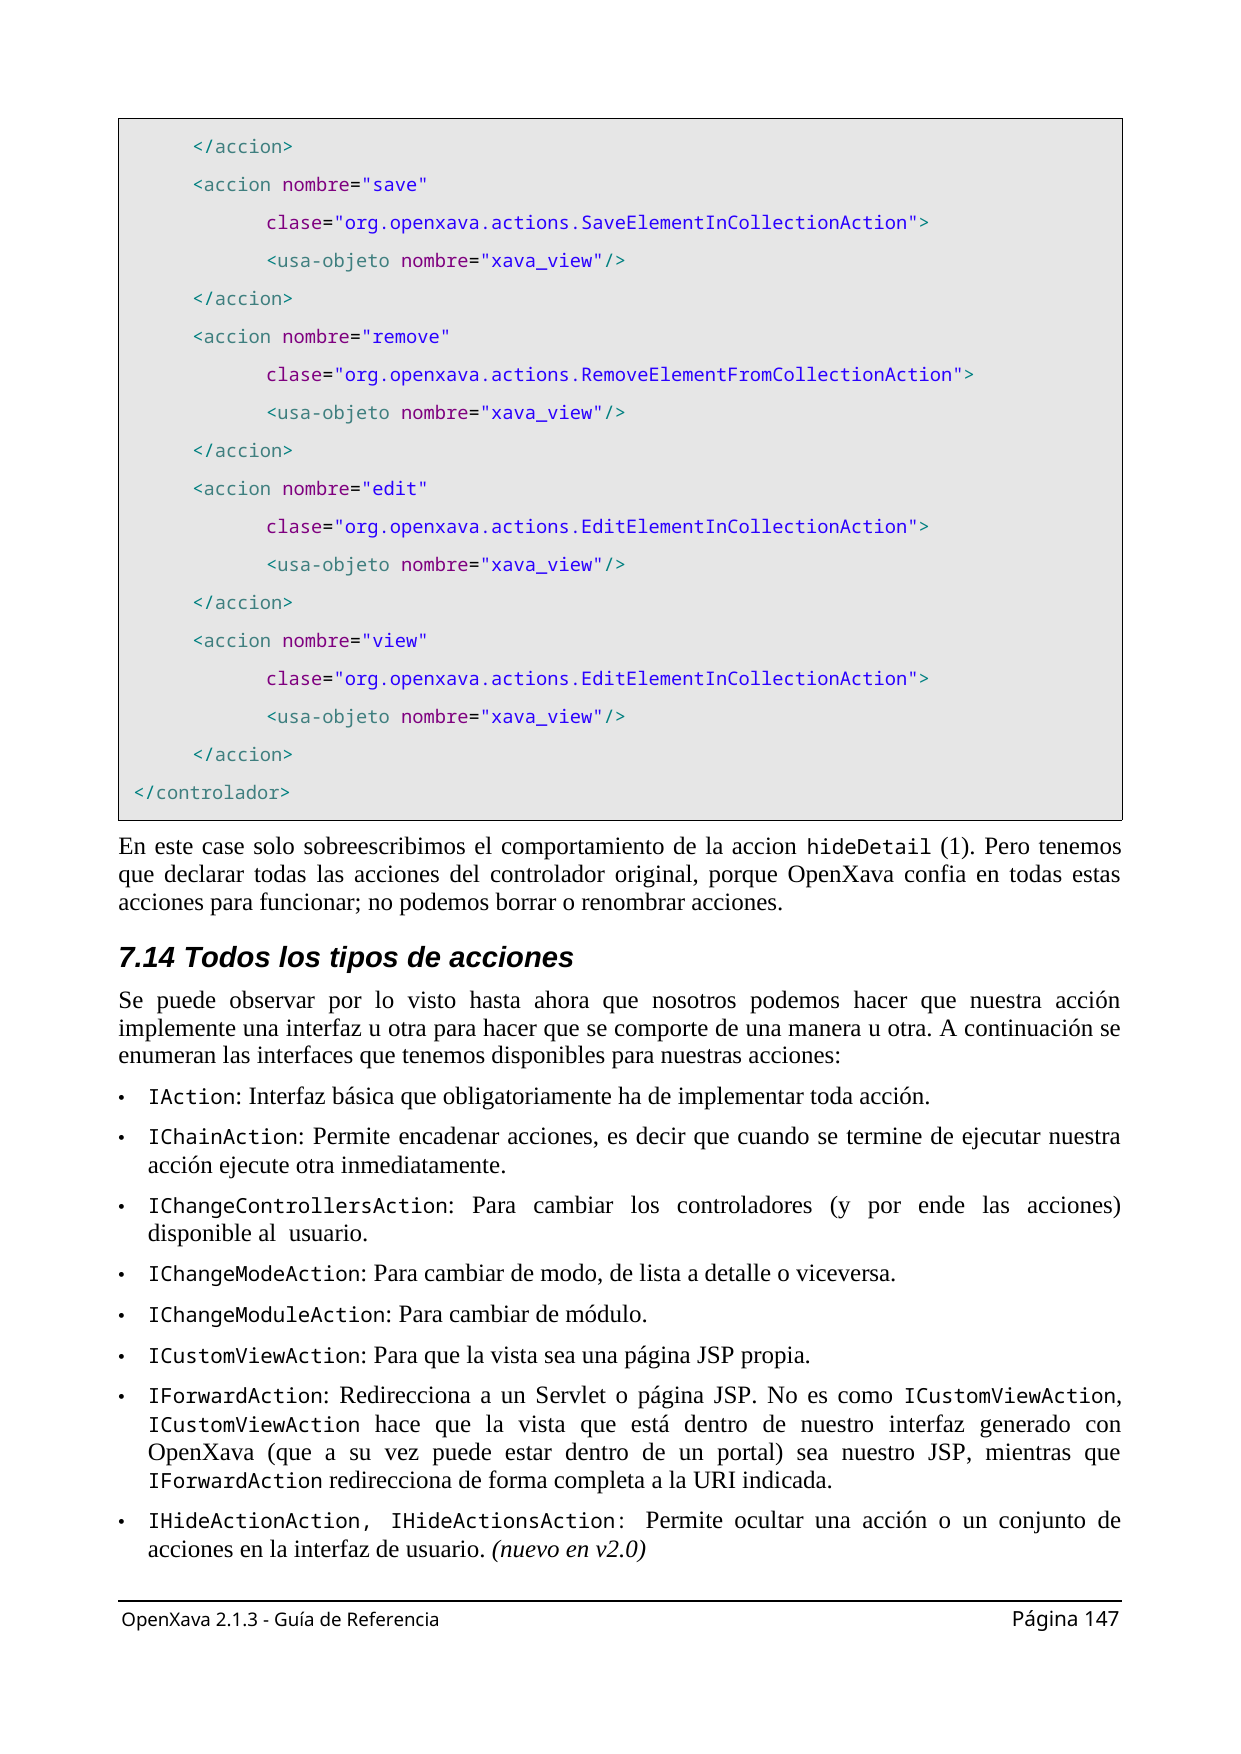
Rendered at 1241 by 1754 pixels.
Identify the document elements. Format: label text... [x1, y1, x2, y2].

text <accion nombre="edit" [119, 460, 1122, 498]
text clase="org.openxava.actions.EditElementInCollectionAction"> [119, 650, 1122, 688]
text </accion> [119, 119, 1122, 156]
text clase="org.openxava.actions.SaveElementInCollectionAction"> [119, 194, 1122, 232]
text <usa-objeto nombre="xava_view"/> [119, 536, 1122, 574]
list IChangeControllersAction: Para cambiar los controladores (y por ende las acciones) disponible al usuario. [118, 1191, 1122, 1247]
list IChangeModuleAction: Para cambiar de módulo. [118, 1300, 1122, 1328]
list IChainAction: Permite encadenar acciones, es decir que cuando se termine de ejecutar nuestra acción ejecute otra inmediatamente. [118, 1122, 1122, 1178]
text clase="org.openxava.actions.EditElementInCollectionAction"> [119, 498, 1122, 536]
list IForwardAction: Redirecciona a un Servlet o página JSP. No es como ICustomViewAction, ICustomViewAction hace que la vista que está dentro de nuestro interfaz generado con OpenXava (que a su vez puede estar dentro de un portal) sea nuestro JSP, mientras que IForwardAction redirecciona de forma completa a la URI indicada. [118, 1382, 1122, 1494]
subtitle Todos los tipos de acciones [118, 941, 1122, 974]
text <accion nombre="view" [119, 612, 1122, 650]
list IChangeModeAction: Para cambiar de modo, de lista a detalle o viceversa. [118, 1259, 1122, 1288]
text </controlador> [119, 764, 1122, 820]
list IHideActionAction, IHideActionsAction: Permite ocultar una acción o un conjunto de acciones en la interfaz de usuario. (nuevo en v2.0) [118, 1506, 1122, 1562]
text <accion nombre="remove" [119, 308, 1122, 346]
text </accion> [119, 270, 1122, 308]
text </accion> [119, 422, 1122, 460]
text <accion nombre="save" [119, 156, 1122, 194]
text </accion> [119, 574, 1122, 612]
text </accion> [119, 726, 1122, 764]
text <usa-objeto nombre="xava_view"/> [119, 688, 1122, 726]
text <usa-objeto nombre="xava_view"/> [119, 384, 1122, 422]
text Se puede observar por lo visto hasta ahora que nosotros podemos hacer que nuestra acción implemente una interfaz u otra para hacer que se comporte de una manera u otra. A continuación se enumeran las interfaces que tenemos disponibles para nuestras acciones: [118, 986, 1122, 1069]
text <usa-objeto nombre="xava_view"/> [119, 232, 1122, 270]
text clase="org.openxava.actions.RemoveElementFromCollectionAction"> [119, 346, 1122, 384]
list ICustomViewAction: Para que la vista sea una página JSP propia. [118, 1341, 1122, 1369]
text En este case solo sobreescribimos el comportamiento de la accion hideDetail (1). Pero tenemos que declarar todas las acciones del controlador original, porque OpenXava confia en todas estas acciones para funcionar; no podemos borrar o renombrar acciones. [118, 832, 1122, 916]
list IAction: Interfaz básica que obligatoriamente ha de implementar toda acción. [118, 1082, 1122, 1110]
